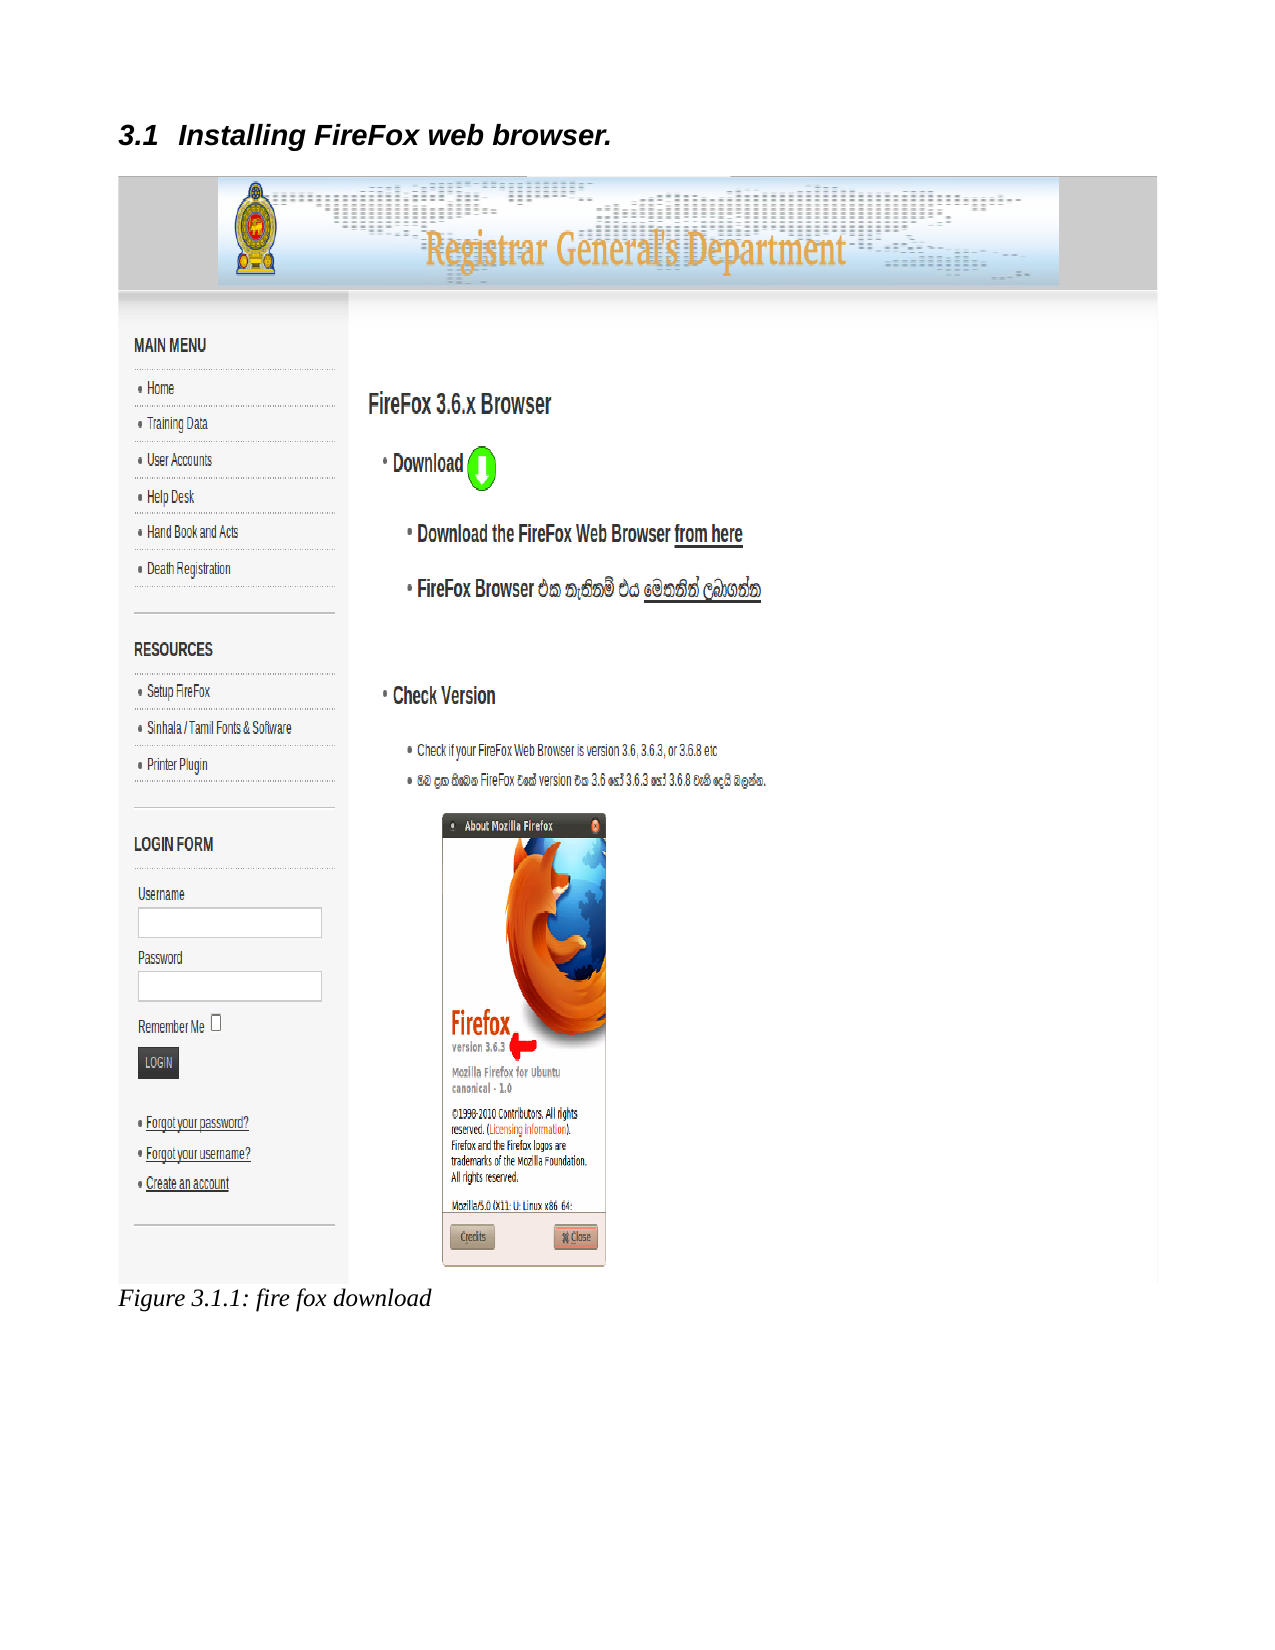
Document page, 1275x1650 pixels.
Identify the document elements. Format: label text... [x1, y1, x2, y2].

text Figure 3.1.1: fire fox download [118, 1284, 1157, 1312]
picture [118, 176, 1158, 1284]
subtitle Installing FireFox web browser. [118, 118, 1157, 152]
